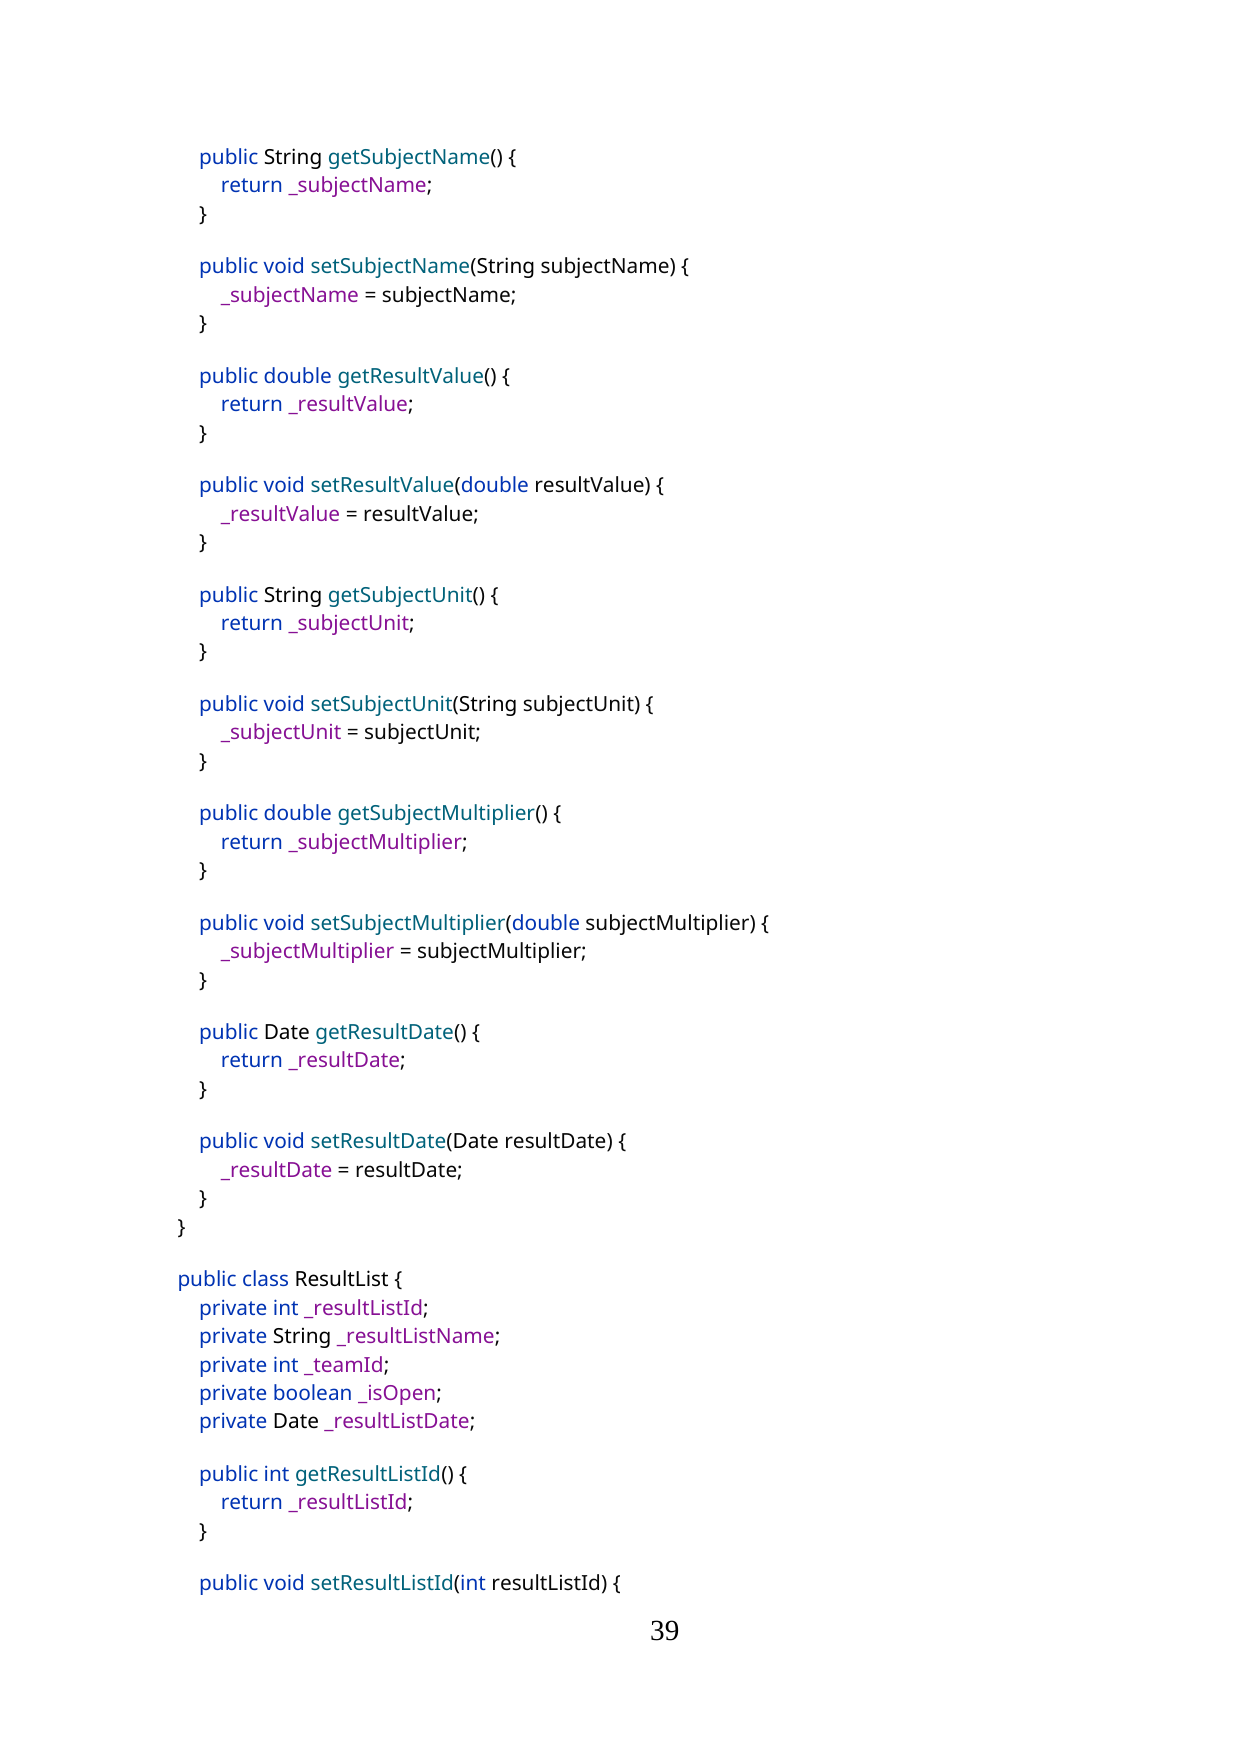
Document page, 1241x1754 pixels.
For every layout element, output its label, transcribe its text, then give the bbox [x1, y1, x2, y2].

text public String getSubjectName() { return _subjectName; } public void setSubjectName(String subjectName) { _subjectName = subjectName; } public double getResultValue() { return _resultValue; } public void setResultValue(double resultValue) { _resultValue = resultValue; } public String getSubjectUnit() { return _subjectUnit; } public void setSubjectUnit(String subjectUnit) { _subjectUnit = subjectUnit; } public double getSubjectMultiplier() { return _subjectMultiplier; } public void setSubjectMultiplier(double subjectMultiplier) { _subjectMultiplier = subjectMultiplier; } public Date getResultDate() { return _resultDate; } public void setResultDate(Date resultDate) { _resultDate = resultDate; } } [177, 118, 1152, 1240]
text public class ResultList { private int _resultListId; private String _resultListName; private int _teamId; private boolean _isOpen; private Date _resultListDate; public int getResultListId() { return _resultListId; } public void setResultListId(int resultListId) { [177, 1264, 1152, 1597]
